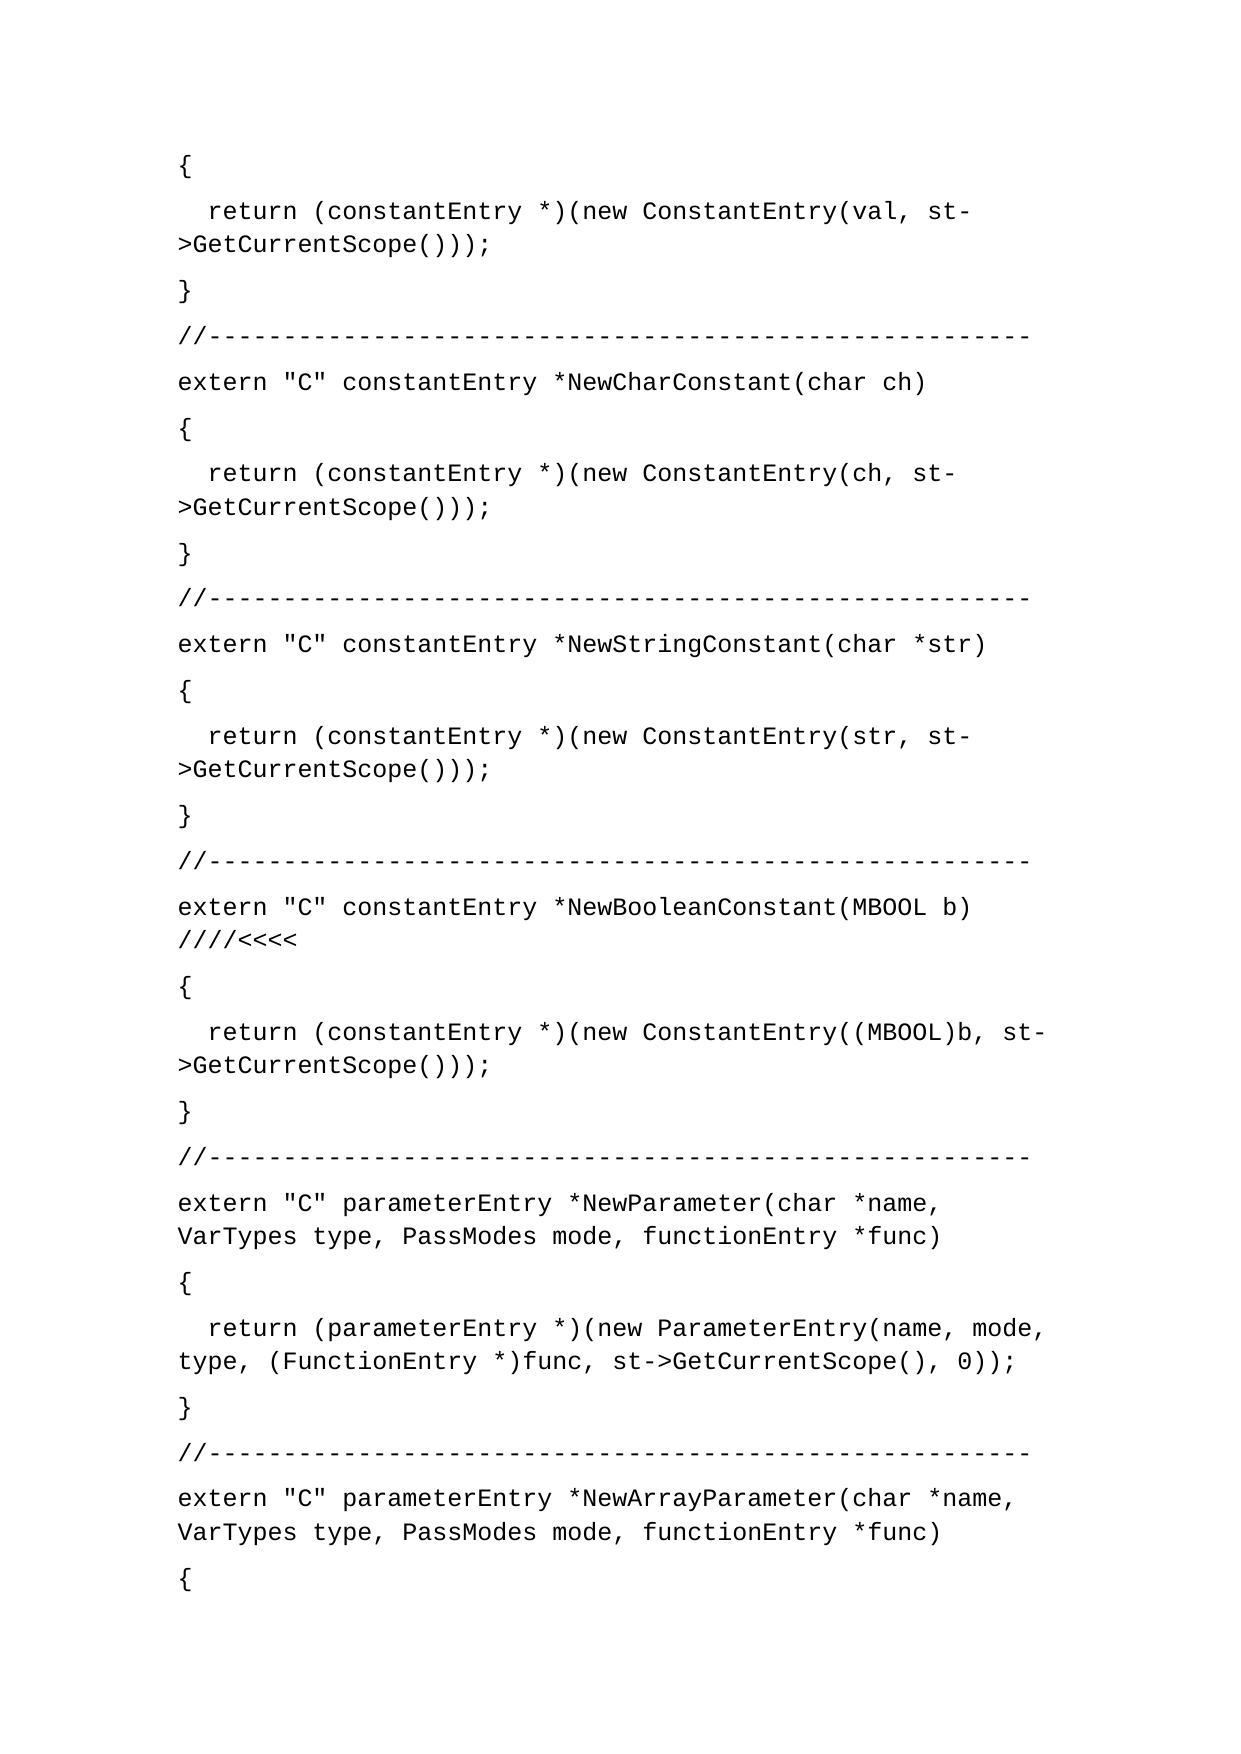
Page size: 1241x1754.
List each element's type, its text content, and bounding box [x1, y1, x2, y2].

text //------------------------------------------------------- [177, 843, 1063, 877]
text extern "C" constantEntry *NewStringConstant(char *str) [177, 627, 1063, 660]
text { [177, 410, 1063, 443]
text { [177, 1560, 1063, 1593]
text extern "C" constantEntry *NewCharConstant(char ch) [177, 364, 1063, 398]
text { [177, 673, 1063, 706]
text { [177, 1264, 1063, 1298]
text //------------------------------------------------------- [177, 1435, 1063, 1468]
text return (constantEntry *)(new ConstantEntry((MBOOL)b, st->GetCurrentScope())); [177, 1014, 1063, 1081]
text extern "C" parameterEntry *NewArrayParameter(char *name, VarTypes type, PassModes mode, functionEntry *func) [177, 1481, 1063, 1548]
text //------------------------------------------------------- [177, 1139, 1063, 1173]
text //------------------------------------------------------- [177, 581, 1063, 614]
text } [177, 273, 1063, 306]
text } [177, 535, 1063, 568]
text { [177, 968, 1063, 1002]
text return (constantEntry *)(new ConstantEntry(ch, st->GetCurrentScope())); [177, 456, 1063, 523]
text return (constantEntry *)(new ConstantEntry(str, st->GetCurrentScope())); [177, 718, 1063, 785]
text extern "C" constantEntry *NewBooleanConstant(MBOOL b) ////<<<< [177, 889, 1063, 956]
text } [177, 1389, 1063, 1423]
text { [177, 148, 1063, 181]
text return (parameterEntry *)(new ParameterEntry(name, mode, type, (FunctionEntry *)func, st->GetCurrentScope(), 0)); [177, 1310, 1063, 1377]
text } [177, 798, 1063, 831]
text } [177, 1093, 1063, 1127]
text //------------------------------------------------------- [177, 318, 1063, 352]
text return (constantEntry *)(new ConstantEntry(val, st->GetCurrentScope())); [177, 193, 1063, 260]
text extern "C" parameterEntry *NewParameter(char *name, VarTypes type, PassModes mode, functionEntry *func) [177, 1185, 1063, 1252]
